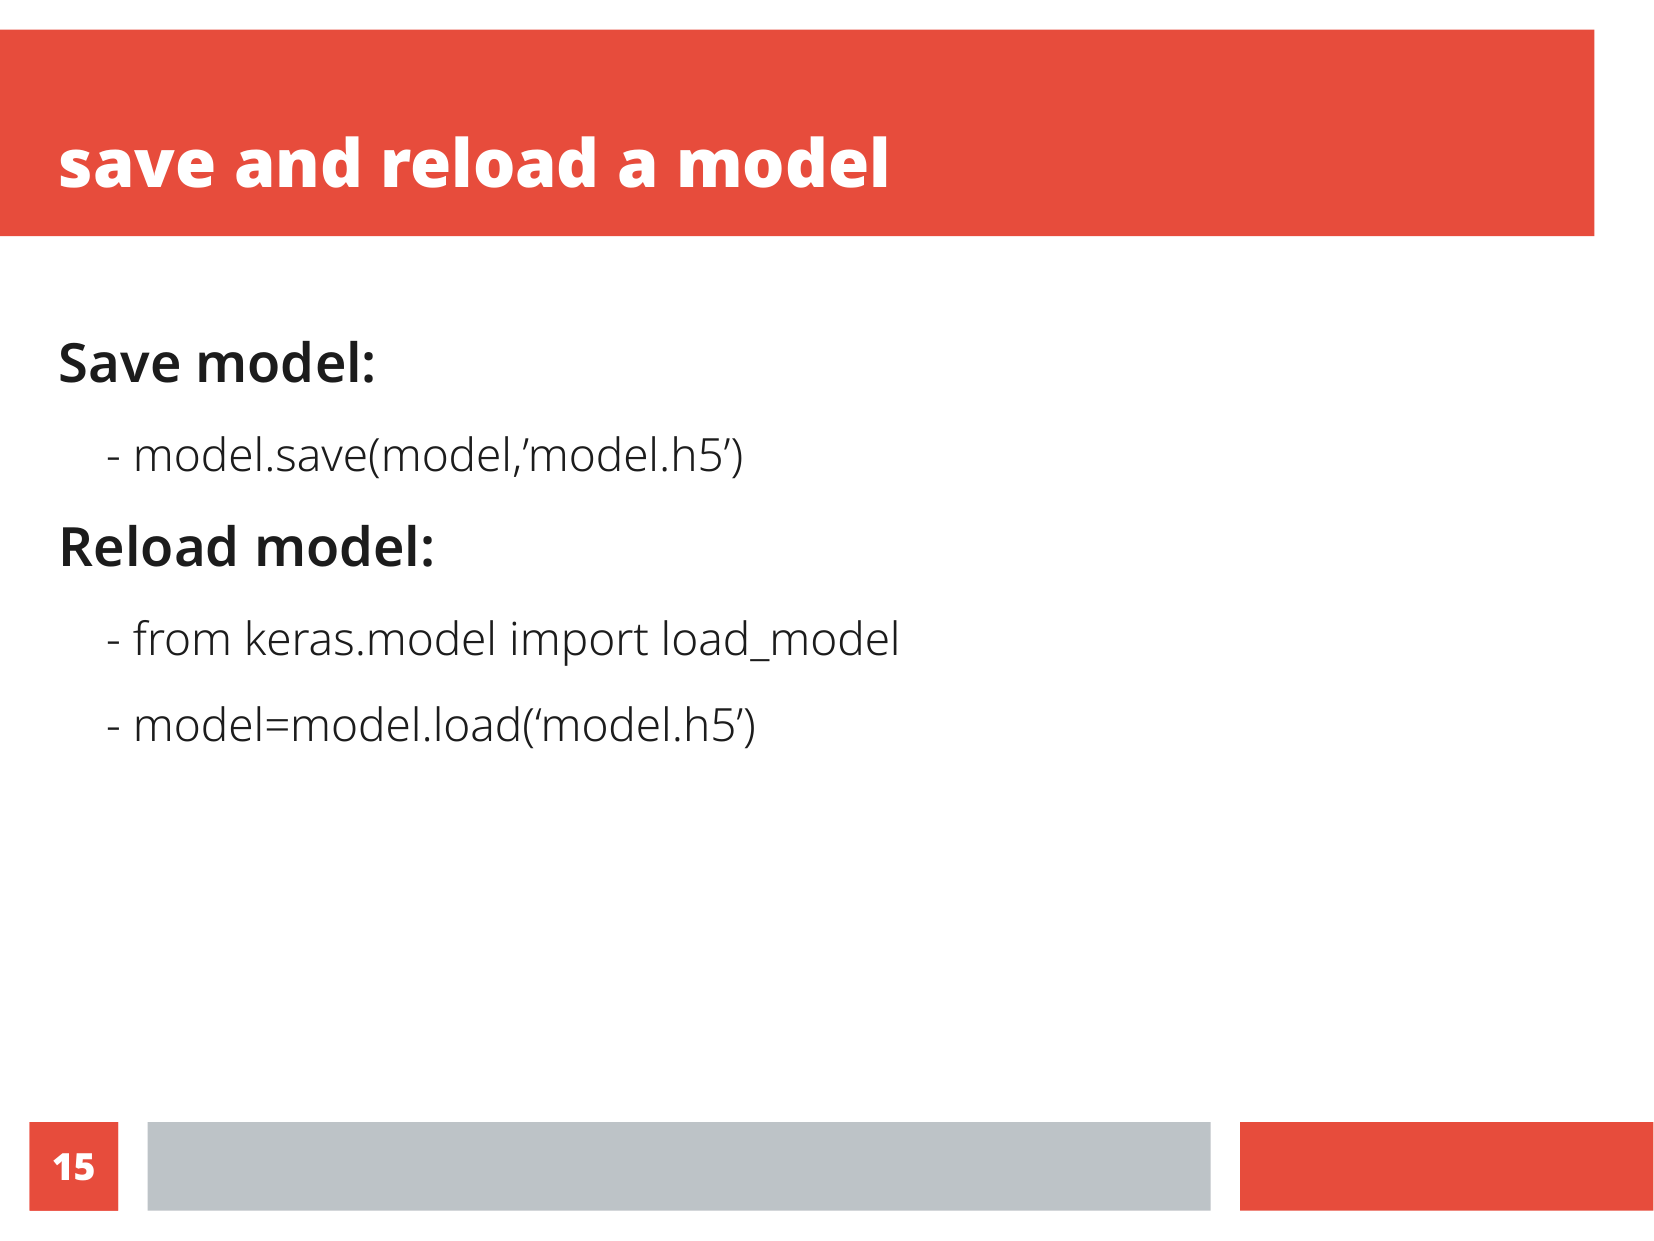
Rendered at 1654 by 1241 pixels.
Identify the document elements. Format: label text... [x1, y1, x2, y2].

list Save model: - model.save(model,’model.h5’) Reload model: - from keras.model import load_model - model=model.load(‘model.h5’) [59, 324, 1565, 1093]
title save and reload a model [59, 59, 1595, 207]
